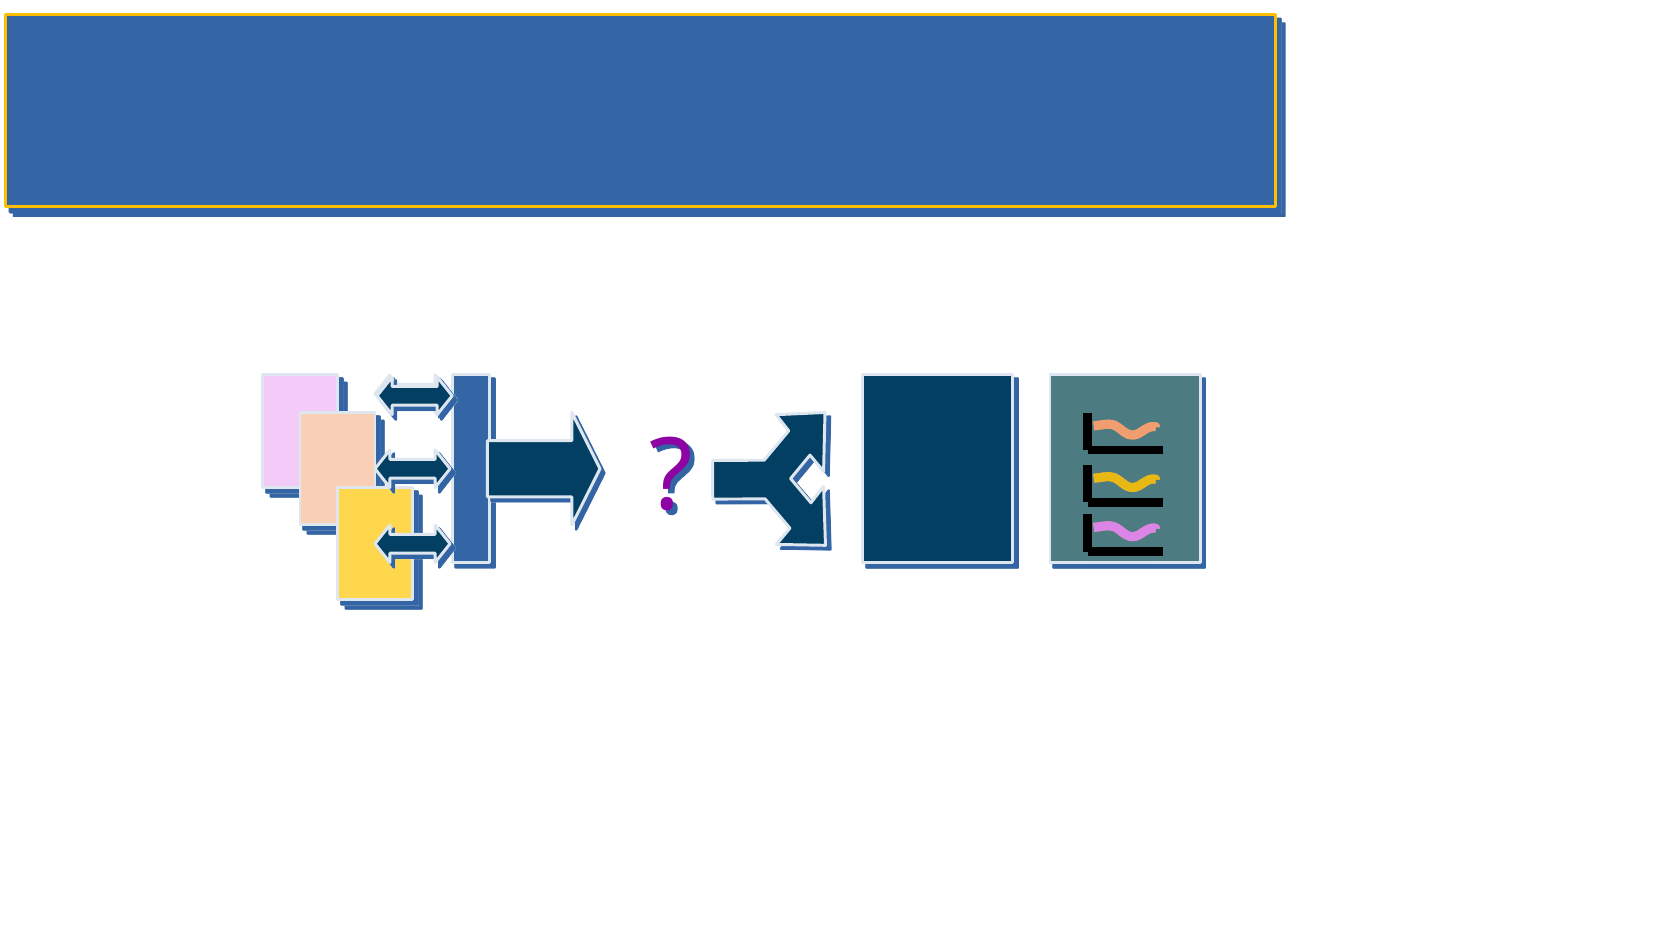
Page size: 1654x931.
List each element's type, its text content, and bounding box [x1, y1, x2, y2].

text_box ? [630, 394, 713, 526]
text_box [1050, 374, 1201, 563]
text_box [862, 374, 1013, 563]
text_box [262, 374, 451, 600]
text_box [712, 412, 826, 546]
text_box [375, 374, 601, 563]
